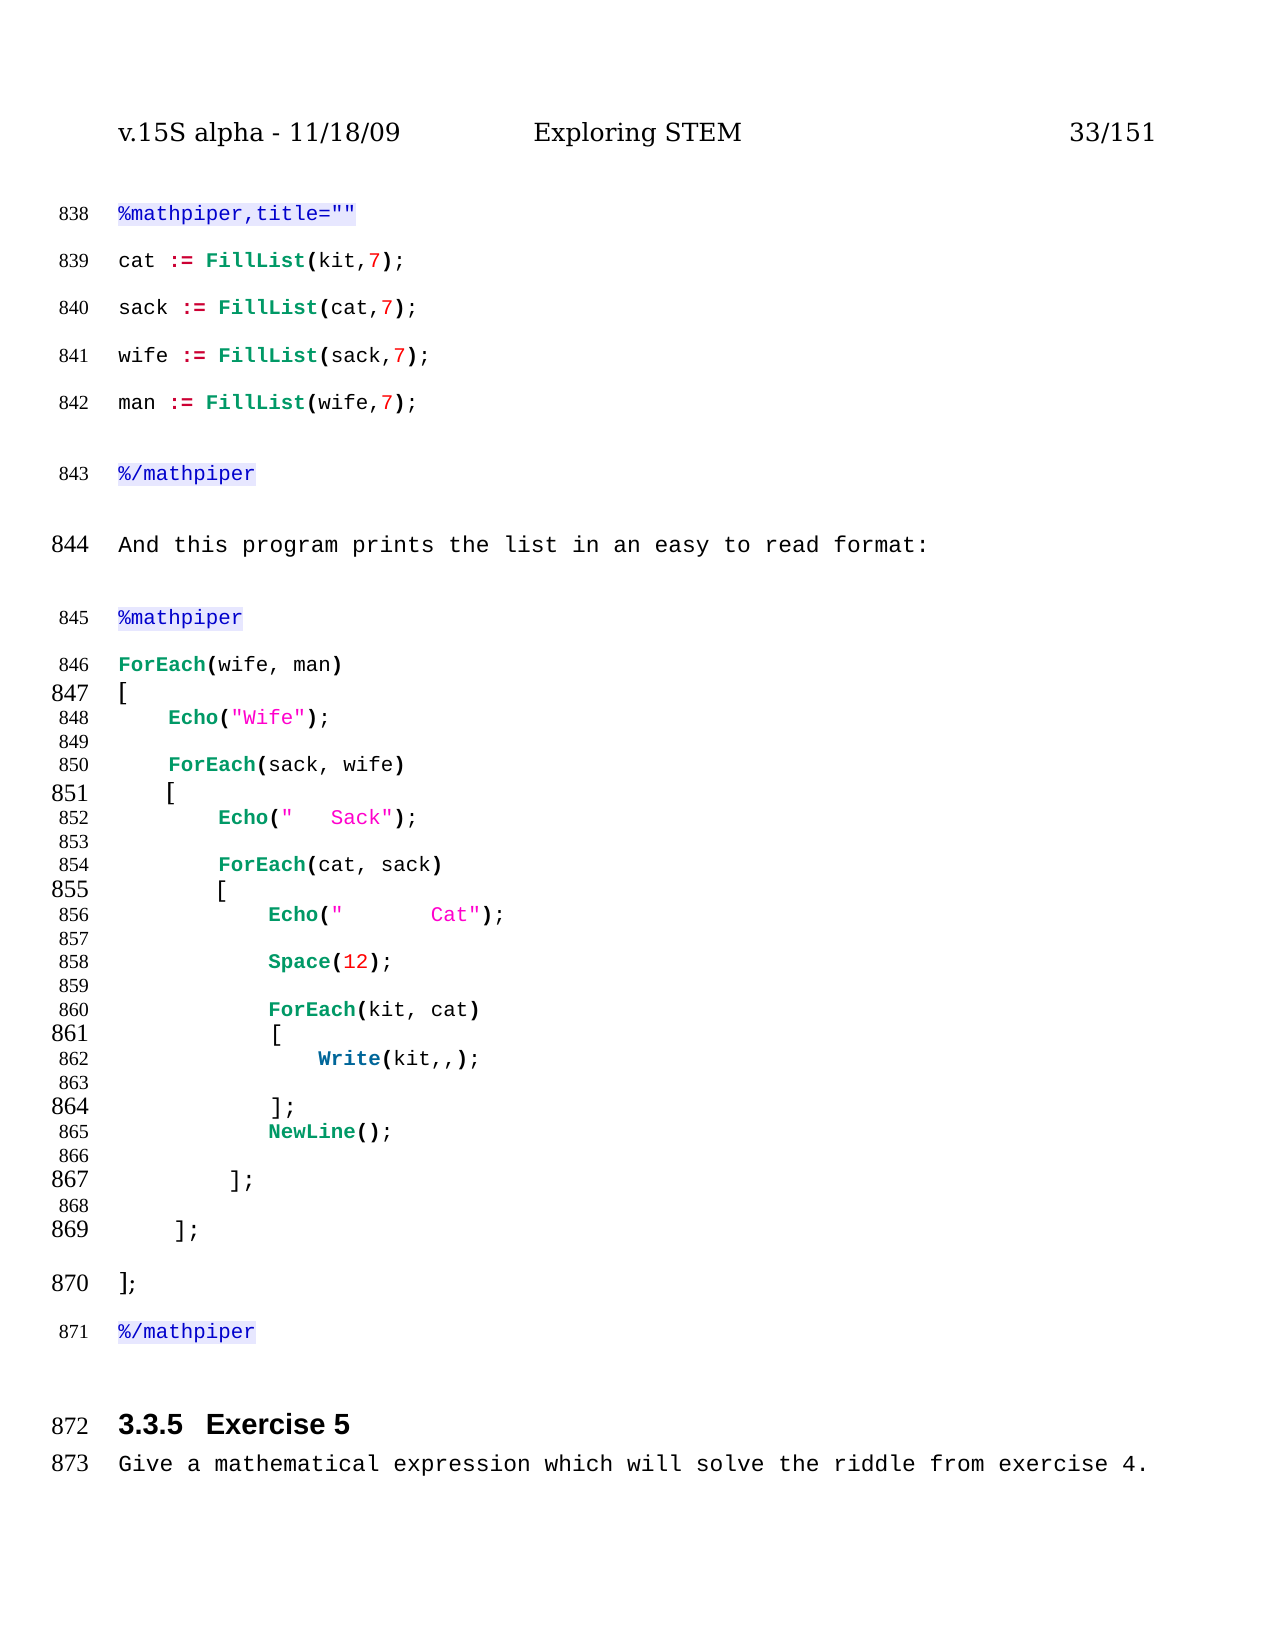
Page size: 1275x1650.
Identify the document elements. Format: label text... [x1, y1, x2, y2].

text ]; [118, 1169, 1157, 1195]
text %/mathpiper [118, 1321, 1157, 1344]
subtitle Exercise 5 [118, 1407, 1157, 1440]
text ForEach(wife, man) [118, 654, 1157, 678]
text ]; [118, 1218, 1157, 1244]
text NewLine(); [118, 1121, 1157, 1145]
text ]; [118, 1268, 1157, 1297]
text Write(kit,,); [118, 1048, 1157, 1072]
text %/mathpiper [118, 463, 1157, 486]
text wife := FillList(sack,7); [118, 344, 1157, 368]
text ForEach(sack, wife) [118, 754, 1157, 778]
text ForEach(kit, cat) [118, 999, 1157, 1022]
text sack := FillList(cat,7); [118, 297, 1157, 321]
text Space(12); [118, 951, 1157, 975]
text ]; [118, 1096, 1157, 1121]
text [ [118, 778, 1157, 807]
text [ [118, 678, 1157, 707]
text Echo("Wife"); [118, 707, 1157, 731]
text Echo(" Cat"); [118, 904, 1157, 928]
text And this program prints the list in an easy to read format: [118, 534, 1157, 560]
text ForEach(cat, sack) [118, 854, 1157, 878]
text Give a mathematical expression which will solve the riddle from exercise 4. [118, 1452, 1157, 1478]
text %mathpiper [118, 607, 1157, 631]
text cat := FillList(kit,7); [118, 250, 1157, 274]
text %mathpiper,title="" [118, 203, 1157, 226]
text Echo(" Sack"); [118, 807, 1157, 831]
text man := FillList(wife,7); [118, 392, 1157, 416]
text [ [118, 878, 1157, 904]
text [ [118, 1022, 1157, 1048]
